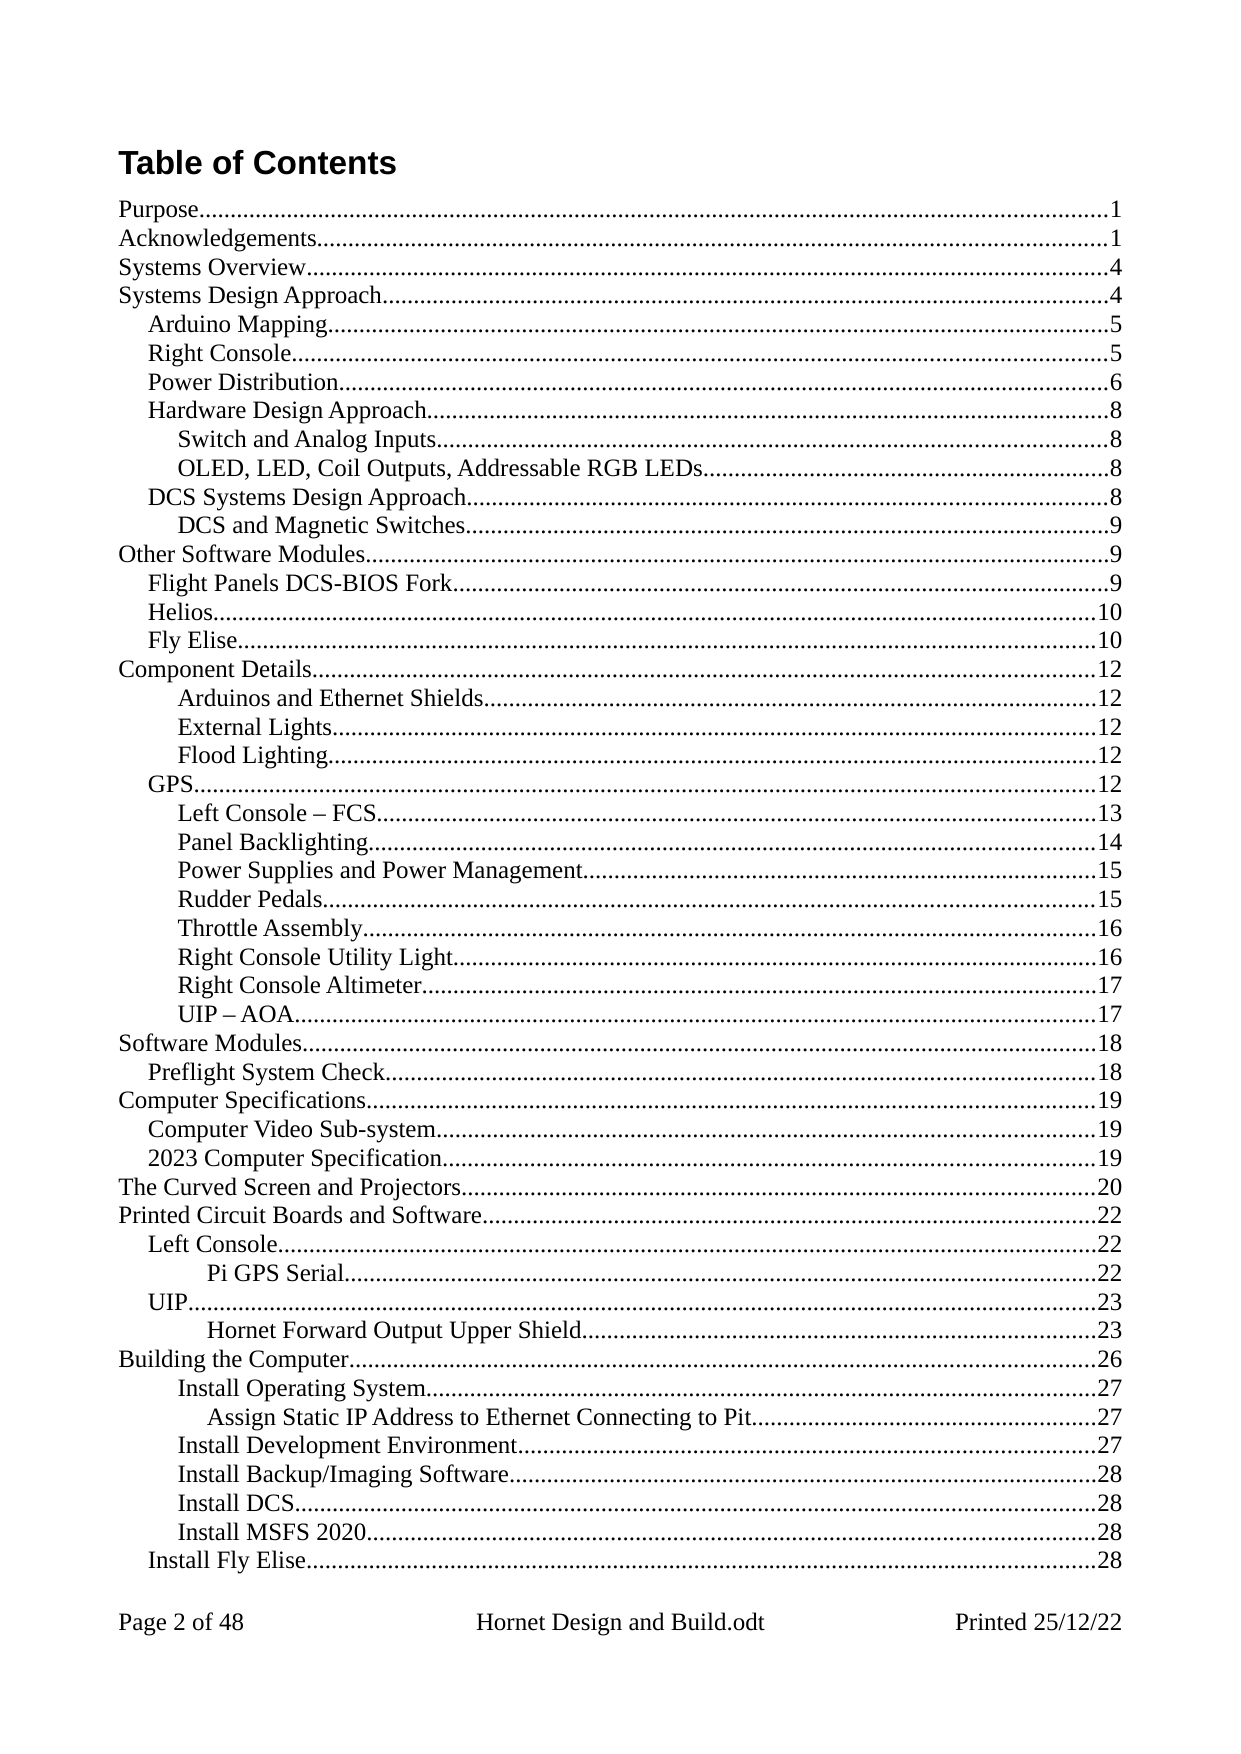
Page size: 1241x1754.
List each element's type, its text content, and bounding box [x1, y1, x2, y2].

text DCS Systems Design Approach 8 [148, 482, 1122, 510]
text Flight Panels DCS-BIOS Fork 9 [148, 568, 1122, 597]
text Install Development Environment 27 [177, 1430, 1122, 1459]
text Software Modules 18 [118, 1028, 1122, 1057]
text Install MSFS 2020 28 [177, 1517, 1122, 1545]
text UIP 23 [148, 1287, 1122, 1315]
text Assign Static IP Address to Ethernet Connecting to Pit 27 [207, 1402, 1122, 1430]
text Computer Specifications 19 [118, 1085, 1122, 1114]
text Building the Computer 26 [118, 1344, 1122, 1373]
text Panel Backlighting 14 [177, 827, 1122, 855]
text Systems Overview 4 [118, 252, 1122, 280]
text Left Console – FCS 13 [177, 798, 1122, 827]
text Helios 10 [148, 597, 1122, 625]
text UIP – AOA 17 [177, 999, 1122, 1028]
text Component Details 12 [118, 654, 1122, 683]
text Pi GPS Serial 22 [207, 1258, 1122, 1287]
text Computer Video Sub-system 19 [148, 1114, 1122, 1143]
text Install Backup/Imaging Software 28 [177, 1459, 1122, 1488]
text Hornet Forward Output Upper Shield 23 [207, 1315, 1122, 1344]
text Install Operating System 27 [177, 1373, 1122, 1402]
text Install Fly Elise 28 [148, 1545, 1122, 1574]
text The Curved Screen and Projectors 20 [118, 1172, 1122, 1200]
text Systems Design Approach 4 [118, 280, 1122, 309]
text Flood Lighting 12 [177, 740, 1122, 769]
text Arduinos and Ethernet Shields 12 [177, 683, 1122, 712]
text Switch and Analog Inputs 8 [177, 424, 1122, 453]
text 2023 Computer Specification 19 [148, 1143, 1122, 1172]
text Right Console Altimeter 17 [177, 970, 1122, 999]
text Install DCS 28 [177, 1488, 1122, 1517]
text Power Distribution 6 [148, 367, 1122, 395]
text Left Console 22 [148, 1229, 1122, 1258]
text Preflight System Check 18 [148, 1057, 1122, 1085]
text Throttle Assembly 16 [177, 913, 1122, 942]
text Fly Elise 10 [148, 625, 1122, 654]
text Rudder Pedals 15 [177, 884, 1122, 913]
text Right Console 5 [148, 338, 1122, 367]
text Power Supplies and Power Management 15 [177, 855, 1122, 884]
text DCS and Magnetic Switches 9 [177, 510, 1122, 539]
text Acknowledgements 1 [118, 223, 1122, 252]
text Hardware Design Approach 8 [148, 395, 1122, 424]
text GPS 12 [148, 769, 1122, 798]
text Purpose 1 [118, 194, 1122, 223]
text Printed Circuit Boards and Software 22 [118, 1200, 1122, 1229]
text Arduino Mapping 5 [148, 309, 1122, 338]
subtitle Table of Contents [118, 143, 1122, 182]
text Right Console Utility Light 16 [177, 942, 1122, 970]
text External Lights 12 [177, 712, 1122, 740]
text OLED, LED, Coil Outputs, Addressable RGB LEDs 8 [177, 453, 1122, 482]
text Other Software Modules 9 [118, 539, 1122, 568]
